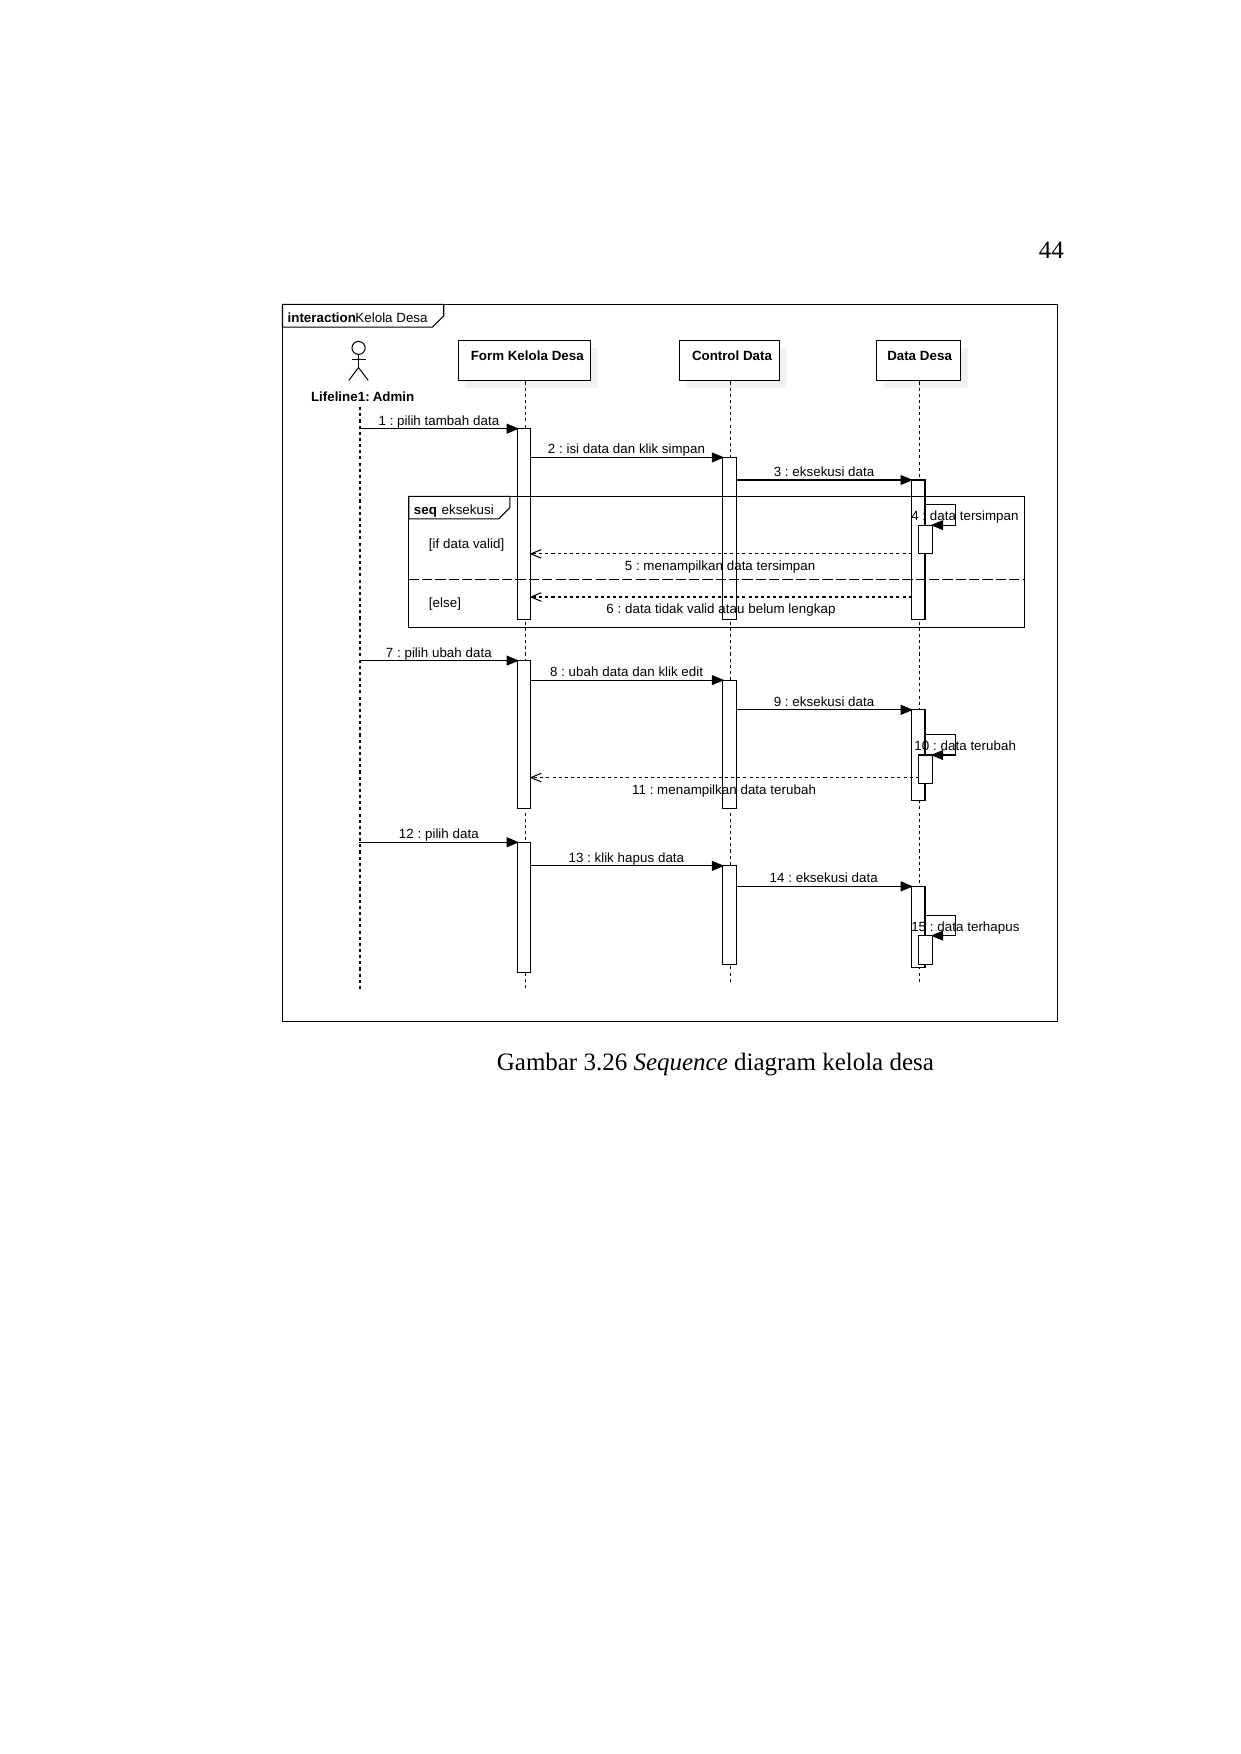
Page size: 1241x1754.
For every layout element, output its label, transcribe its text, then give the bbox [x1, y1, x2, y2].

text Gambar 3.26 Sequence diagram kelola desa [367, 294, 1063, 1076]
